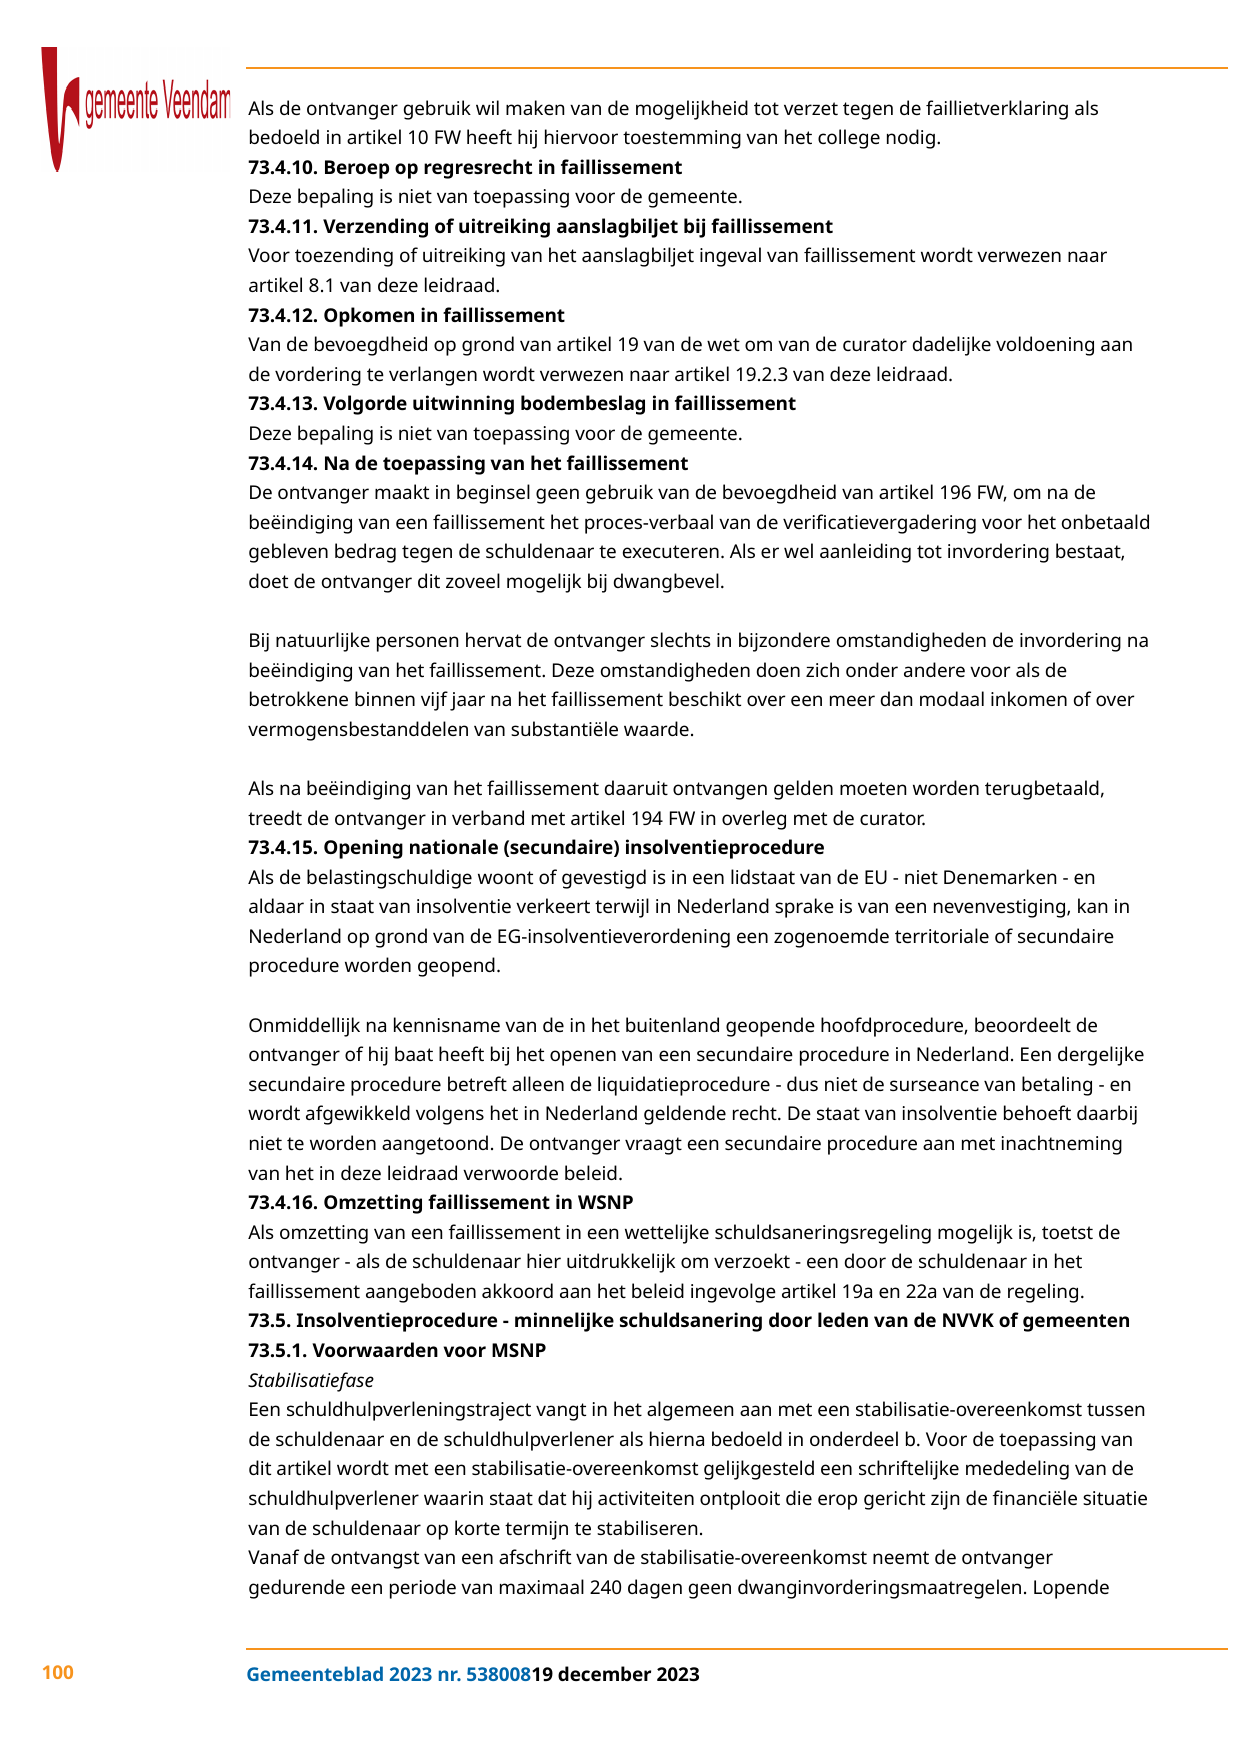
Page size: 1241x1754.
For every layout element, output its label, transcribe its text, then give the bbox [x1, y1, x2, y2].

text 73.4.13. Volgorde uitwinning bodembeslag in faillissement [248, 391, 1152, 416]
text Voor toezending of uitreiking van het aanslagbiljet ingeval van faillissement wordt verwezen naar artikel 8.1 van deze leidraad. [248, 243, 1152, 298]
text 73.5.1. Voorwaarden voor MSNP [248, 1337, 1152, 1363]
text 73.4.11. Verzending of uitreiking aanslagbiljet bij faillissement [248, 213, 1152, 239]
text Deze bepaling is niet van toepassing voor de gemeente. [248, 183, 1152, 209]
text Bij natuurlijke personen hervat de ontvanger slechts in bijzondere omstandigheden de invordering na beëindiging van het faillissement. Deze omstandigheden doen zich onder andere voor als de betrokkene binnen vijf jaar na het faillissement beschikt over een meer dan modaal inkomen of over vermogensbestanddelen van substantiële waarde. [248, 627, 1152, 742]
text 73.4.15. Opening nationale (secundaire) insolventieprocedure [248, 834, 1152, 860]
text 73.4.12. Opkomen in faillissement [248, 302, 1152, 328]
text Onmiddellijk na kennisname van de in het buitenland geopende hoofdprocedure, beoordeelt de ontvanger of hij baat heeft bij het openen van een secundaire procedure in Nederland. Een dergelijke secundaire procedure betreft alleen de liquidatieprocedure - dus niet de surseance van betaling - en wordt afgewikkeld volgens het in Nederland geldende recht. De staat van insolventie behoeft daarbij niet te worden aangetoond. De ontvanger vraagt een secundaire procedure aan met inachtneming van het in deze leidraad verwoorde beleid. [248, 1012, 1152, 1186]
text Deze bepaling is niet van toepassing voor de gemeente. [248, 420, 1152, 446]
text Als de ontvanger gebruik wil maken van de mogelijkheid tot verzet tegen de faillietverklaring als bedoeld in artikel 10 FW heeft hij hiervoor toestemming van het college nodig. [248, 95, 1152, 150]
text Van de bevoegdheid op grond van artikel 19 van de wet om van de curator dadelijke voldoening aan de vordering te verlangen wordt verwezen naar artikel 19.2.3 van deze leidraad. [248, 331, 1152, 387]
text 73.4.14. Na de toepassing van het faillissement [248, 450, 1152, 476]
text Als na beëindiging van het faillissement daaruit ontvangen gelden moeten worden terugbetaald, treedt de ontvanger in verband met artikel 194 FW in overleg met de curator. [248, 775, 1152, 831]
text 73.5. Insolventieprocedure - minnelijke schuldsanering door leden van de NVVK of gemeenten [248, 1308, 1152, 1333]
text Vanaf de ontvangst van een afschrift van de stabilisatie-overeenkomst neemt de ontvanger gedurende een periode van maximaal 240 dagen geen dwanginvorderingsmaatregelen. Lopende [248, 1544, 1152, 1600]
text Als omzetting van een faillissement in een wettelijke schuldsaneringsregeling mogelijk is, toetst de ontvanger - als de schuldenaar hier uitdrukkelijk om verzoekt - een door de schuldenaar in het faillissement aangeboden akkoord aan het beleid ingevolge artikel 19a en 22a van de regeling. [248, 1219, 1152, 1304]
text Als de belastingschuldige woont of gevestigd is in een lidstaat van de EU - niet Denemarken - en aldaar in staat van insolventie verkeert terwijl in Nederland sprake is van een nevenvestiging, kan in Nederland op grond van de EG-insolventieverordening een zogenoemde territoriale of secundaire procedure worden geopend. [248, 864, 1152, 978]
text De ontvanger maakt in beginsel geen gebruik van de bevoegdheid van artikel 196 FW, om na de beëindiging van een faillissement het proces-verbaal van de verificatievergadering voor het onbetaald gebleven bedrag tegen de schuldenaar te executeren. Als er wel aanleiding tot invordering bestaat, doet de ontvanger dit zoveel mogelijk bij dwangbevel. [248, 479, 1152, 594]
text Een schuldhulpverleningstraject vangt in het algemeen aan met een stabilisatie-overeenkomst tussen de schuldenaar en de schuldhulpverlener als hierna bedoeld in onderdeel b. Voor de toepassing van dit artikel wordt met een stabilisatie-overeenkomst gelijkgesteld een schriftelijke mededeling van de schuldhulpverlener waarin staat dat hij activiteiten ontplooit die erop gericht zijn de financiële situatie van de schuldenaar op korte termijn te stabiliseren. [248, 1396, 1152, 1541]
picture [41, 47, 231, 172]
text 73.4.16. Omzetting faillissement in WSNP [248, 1189, 1152, 1215]
text Stabilisatiefase [248, 1367, 1152, 1393]
text 73.4.10. Beroep op regresrecht in faillissement [248, 154, 1152, 180]
